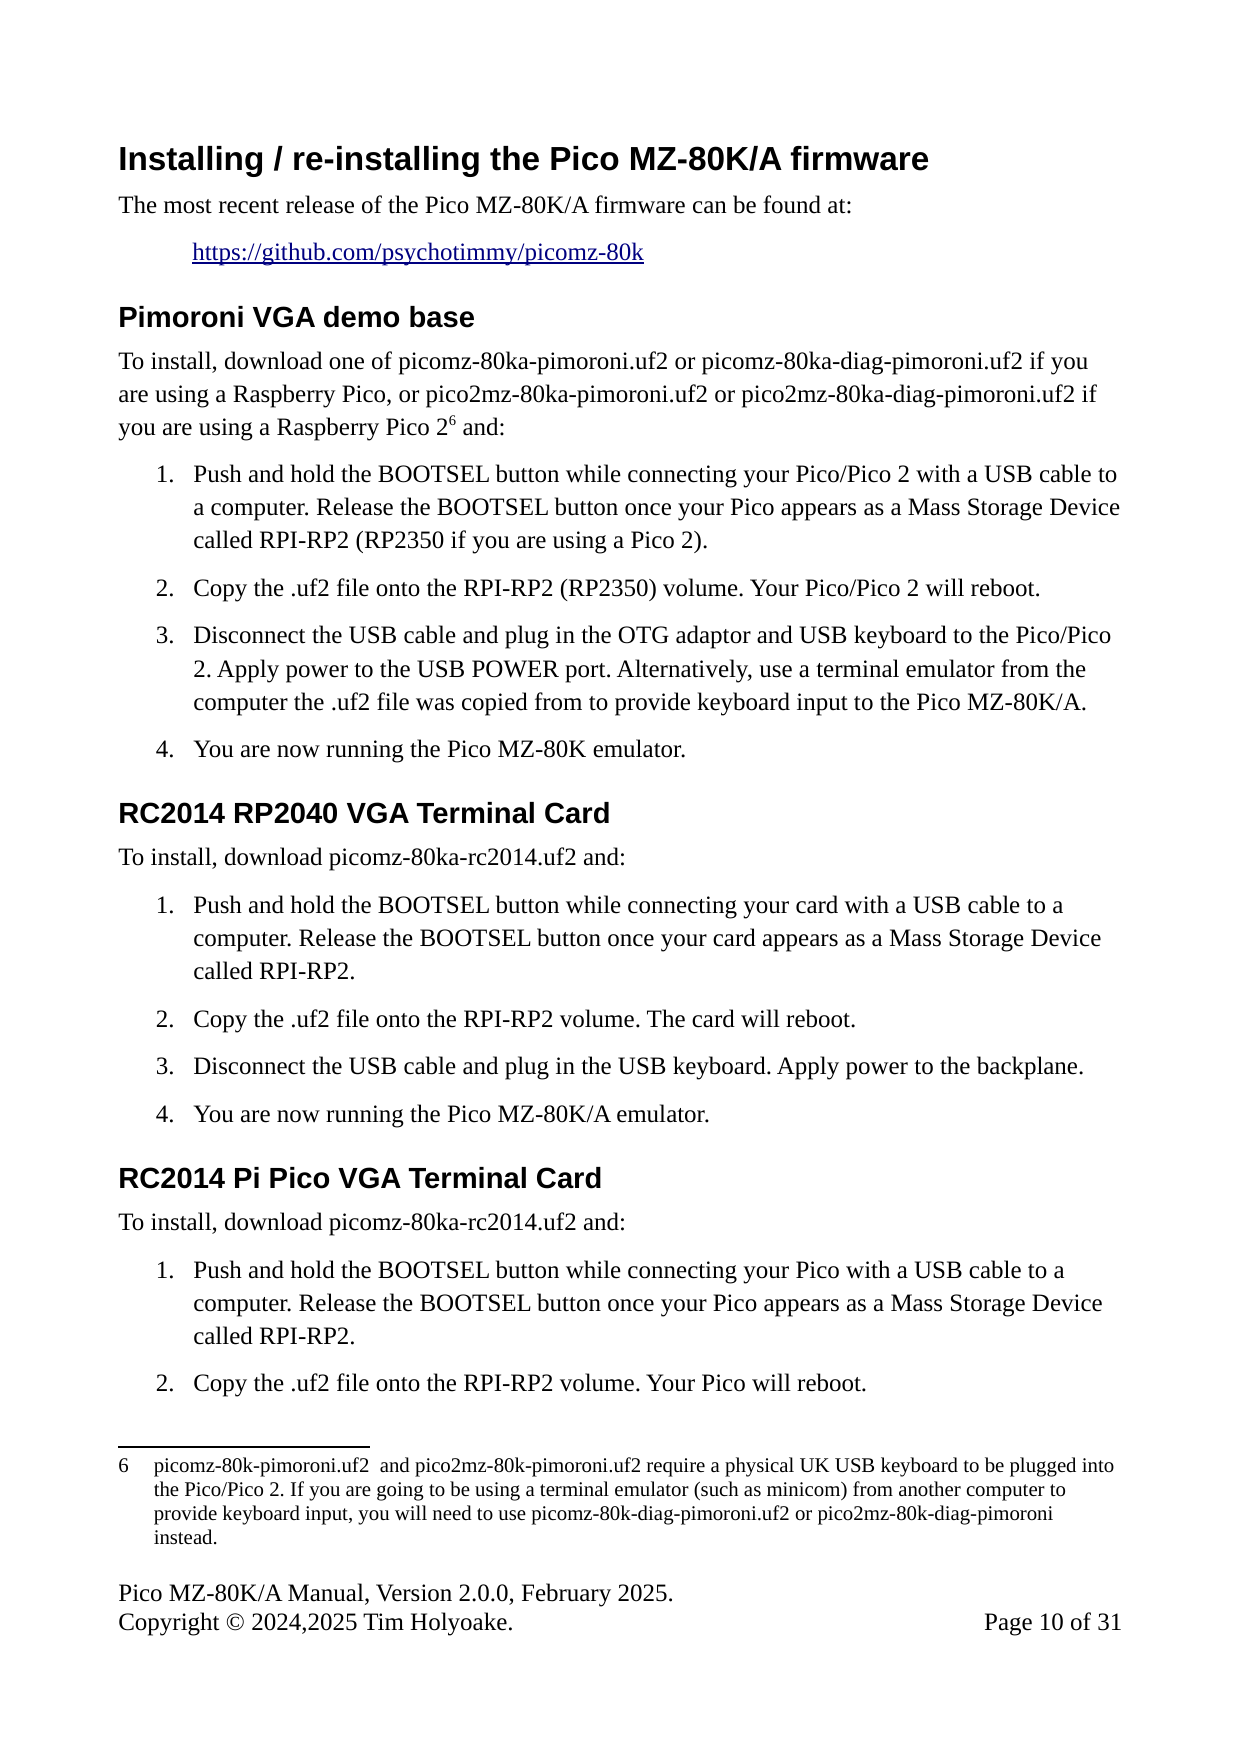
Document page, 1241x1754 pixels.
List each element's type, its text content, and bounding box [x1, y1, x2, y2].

subtitle RC2014 RP2040 VGA Terminal Card [118, 796, 1122, 830]
list Copy the .uf2 file onto the RPI-RP2 (RP2350) volume. Your Pico/Pico 2 will reboot. [156, 573, 1122, 602]
list Push and hold the BOOTSEL button while connecting your Pico with a USB cable to a computer. Release the BOOTSEL button once your Pico appears as a Mass Storage Device called RPI-RP2. [156, 1255, 1122, 1349]
list You are now running the Pico MZ-80K emulator. [156, 734, 1122, 763]
subtitle RC2014 Pi Pico VGA Terminal Card [118, 1161, 1122, 1195]
list You are now running the Pico MZ-80K/A emulator. [156, 1099, 1122, 1128]
list Copy the .uf2 file onto the RPI-RP2 volume. The card will reboot. [156, 1004, 1122, 1032]
text picomz-80k-pimoroni.uf2 and pico2mz-80k-pimoroni.uf2 require a physical UK USB keyboard to be plugged into the Pico/Pico 2. If you are going to be using a terminal emulator (such as minicom) from another computer to provide keyboard input, you will need to use picomz-80k-diag-pimoroni.uf2 or pico2mz-80k-diag-pimoroni instead. [118, 1453, 1122, 1549]
text To install, download one of picomz-80ka-pimoroni.uf2 or picomz-80ka-diag-pimoroni.uf2 if you are using a Raspberry Pico, or pico2mz-80ka-pimoroni.uf2 or pico2mz-80ka-diag-pimoroni.uf2 if you are using a Raspberry Pico 2 and: [118, 346, 1122, 441]
list Push and hold the BOOTSEL button while connecting your Pico/Pico 2 with a USB cable to a computer. Release the BOOTSEL button once your Pico appears as a Mass Storage Device called RPI-RP2 (RP2350 if you are using a Pico 2). [156, 459, 1122, 554]
text The most recent release of the Pico MZ-80K/A firmware can be found at: [118, 190, 1122, 219]
list Copy the .uf2 file onto the RPI-RP2 volume. Your Pico will reboot. [156, 1368, 1122, 1397]
list Push and hold the BOOTSEL button while connecting your card with a USB cable to a computer. Release the BOOTSEL button once your card appears as a Mass Storage Device called RPI-RP2. [156, 890, 1122, 985]
list Disconnect the USB cable and plug in the USB keyboard. Apply power to the backplane. [156, 1051, 1122, 1080]
text To install, download picomz-80ka-rc2014.uf2 and: [118, 842, 1122, 871]
subtitle Installing / re-installing the Pico MZ-80K/A firmware [118, 139, 1122, 177]
text https://github.com/psychotimmy/picomz-80k [118, 237, 1122, 266]
subtitle Pimoroni VGA demo base [118, 300, 1122, 333]
text To install, download picomz-80ka-rc2014.uf2 and: [118, 1207, 1122, 1236]
list Disconnect the USB cable and plug in the OTG adaptor and USB keyboard to the Pico/Pico 2. Apply power to the USB POWER port. Alternatively, use a terminal emulator from the computer the .uf2 file was copied from to provide keyboard input to the Pico MZ-80K/A. [156, 621, 1122, 715]
